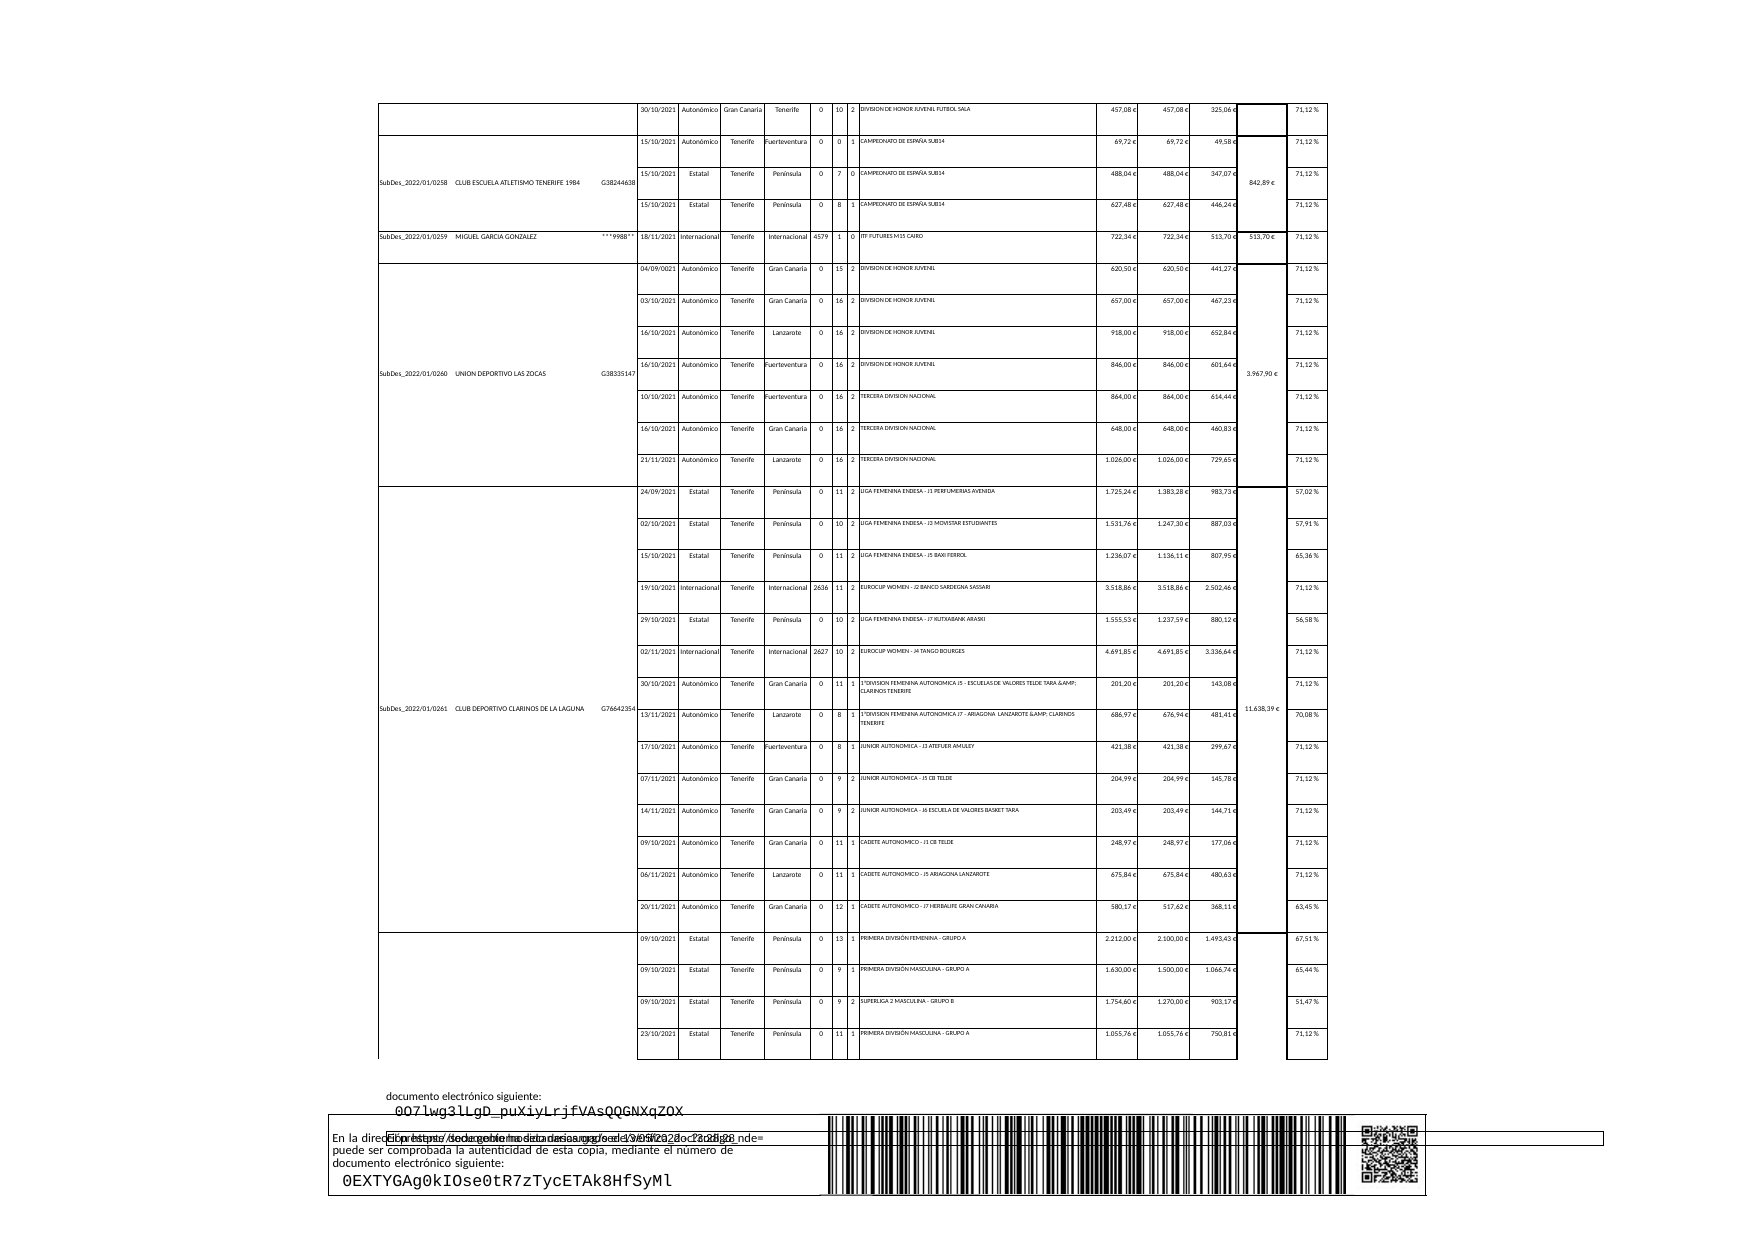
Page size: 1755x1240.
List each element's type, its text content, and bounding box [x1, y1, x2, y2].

table_cell 11 [833, 1029, 847, 1059]
table_cell G76642354 [599, 487, 637, 932]
table_cell [1328, 932, 1350, 964]
table_cell 0 [811, 805, 832, 836]
table_cell 143,08 € [1190, 678, 1236, 709]
table_cell 1.247,30 € [1138, 519, 1189, 549]
table_cell Tenerife [721, 774, 764, 804]
table_cell EUROCUP WOMEN - J2 BANCO SARDEGNA SASSARI [860, 582, 1096, 613]
table_cell 65,44 % [1288, 965, 1327, 996]
table_cell 201,20 € [1138, 678, 1189, 709]
table_cell 29/10/2021 [638, 614, 678, 645]
table_cell Internacional [679, 646, 720, 677]
table_cell Tenerife [721, 168, 764, 199]
table_cell [1328, 326, 1350, 358]
table_cell 8 [833, 742, 847, 772]
table_cell [1328, 135, 1350, 167]
table_cell Tenerife [721, 1029, 764, 1059]
table_cell Tenerife [721, 136, 764, 167]
table_cell TERCERA DIVISION NACIONAL [860, 423, 1096, 454]
table_cell 71,12 % [1288, 742, 1327, 772]
table_cell 65,36 % [1288, 550, 1327, 581]
table_cell [1328, 581, 1350, 613]
table_cell 07/11/2021 [638, 774, 678, 804]
table_cell 71,12 % [1288, 455, 1327, 486]
table_cell 918,00 € [1138, 327, 1189, 358]
table_cell [1328, 964, 1350, 996]
table_cell [599, 104, 637, 135]
table_cell Península [765, 1029, 810, 1059]
table_cell SubDes_2022/01/0261 [379, 487, 454, 932]
table_cell 3.967,90 € [1238, 265, 1286, 486]
table_cell 657,00 € [1138, 295, 1189, 326]
table_cell 0 [811, 295, 832, 326]
table_cell [1328, 486, 1350, 517]
table_cell [1328, 645, 1350, 677]
table_cell [1238, 105, 1286, 135]
table_cell Península [765, 168, 810, 199]
table_cell [1328, 804, 1350, 836]
table_cell 2 [848, 295, 859, 326]
table_cell 750,81 € [1190, 1029, 1236, 1059]
table_cell 1 [833, 232, 847, 262]
table_cell 0 [811, 423, 832, 454]
table_cell 16 [833, 391, 847, 422]
table_cell 614,44 € [1190, 391, 1236, 422]
table_cell 2 [848, 582, 859, 613]
table_cell LIGA FEMENINA ENDESA - J3 MOVISTAR ESTUDIANTES [860, 519, 1096, 549]
table_cell 0 [848, 232, 859, 262]
table_cell Estatal [679, 550, 720, 581]
table_cell 1.026,00 € [1097, 455, 1137, 486]
table_cell [1328, 677, 1350, 709]
table_cell 1 [848, 901, 859, 932]
table_cell Fuerteventura [765, 136, 810, 167]
table_cell 1.270,00 € [1138, 997, 1189, 1027]
table_cell Tenerife [721, 423, 764, 454]
table_cell Gran Canaria [765, 264, 810, 294]
table_cell Autonómico [679, 359, 720, 390]
table_cell CADETE AUTONOMICO - J1 CB TELDE [860, 837, 1096, 868]
table_cell 648,00 € [1097, 423, 1137, 454]
table_cell 481,41 € [1190, 710, 1236, 741]
table_cell 1.237,59 € [1138, 614, 1189, 645]
table_cell 1 [848, 933, 859, 964]
table_cell 11.638,39 € [1238, 488, 1286, 932]
table_cell 203,49 € [1097, 805, 1137, 836]
table_cell 11 [833, 837, 847, 868]
table_cell 457,08 € [1138, 104, 1189, 135]
table_cell [1328, 167, 1350, 199]
table_cell 676,94 € [1138, 710, 1189, 741]
table_cell Península [765, 550, 810, 581]
table_cell Estatal [679, 965, 720, 996]
table_cell 2 [848, 104, 859, 135]
table_cell [1328, 518, 1350, 549]
table_cell 1ªDIVISION FEMENINA AUTONOMICA J7 - ARIAGONA LANZAROTE &AMP; CLARINOS TENERIFE [860, 710, 1096, 741]
table_cell 657,00 € [1097, 295, 1137, 326]
table_cell Gran Canaria [721, 104, 764, 135]
table_cell 15/10/2021 [638, 168, 678, 199]
table_cell DIVISION DE HONOR JUVENIL FUTBOL SALA [860, 104, 1096, 135]
table_cell 2 [848, 423, 859, 454]
table_cell [455, 933, 598, 1059]
table_cell 49,58 € [1190, 136, 1236, 167]
table_cell 8 [833, 200, 847, 231]
table_cell 299,67 € [1190, 742, 1236, 772]
table_cell DIVISION DE HONOR JUVENIL [860, 264, 1096, 294]
table_cell 2 [848, 614, 859, 645]
table_cell Autonómico [679, 742, 720, 772]
table_cell 846,00 € [1138, 359, 1189, 390]
table_cell 24/09/2021 [638, 487, 678, 517]
table_cell 57,02 % [1288, 487, 1327, 517]
table_cell 807,95 € [1190, 550, 1236, 581]
table_cell Tenerife [721, 997, 764, 1027]
table_cell Autonómico [679, 901, 720, 932]
table_cell [1328, 454, 1350, 486]
table_cell CAMPEONATO DE ESPAÑA SUB14 [860, 200, 1096, 231]
table_cell 3.336,64 € [1190, 646, 1236, 677]
table_cell 620,50 € [1138, 264, 1189, 294]
table_cell 918,00 € [1097, 327, 1137, 358]
table_cell 686,97 € [1097, 710, 1137, 741]
table_cell Autonómico [679, 391, 720, 422]
table_cell 9 [833, 805, 847, 836]
table_cell 19/10/2021 [638, 582, 678, 613]
table_cell Tenerife [721, 487, 764, 517]
table_cell PRIMERA DIVISIÓN MASCULINA - GRUPO A [860, 965, 1096, 996]
table_cell 0 [811, 359, 832, 390]
table_cell 0 [811, 1029, 832, 1059]
table_cell Gran Canaria [765, 901, 810, 932]
table_cell Autonómico [679, 805, 720, 836]
table_cell Gran Canaria [765, 837, 810, 868]
table_cell Autonómico [679, 710, 720, 741]
table_cell 1 [848, 200, 859, 231]
table_cell 21/11/2021 [638, 455, 678, 486]
table_cell 1.066,74 € [1190, 965, 1236, 996]
table_cell ***9988** [599, 232, 637, 262]
table_cell Estatal [679, 519, 720, 549]
table_cell 15 [833, 264, 847, 294]
table_cell DIVISION DE HONOR JUVENIL [860, 359, 1096, 390]
table_cell 10 [833, 104, 847, 135]
table_cell 16 [833, 327, 847, 358]
table_cell 0 [811, 837, 832, 868]
table_cell 1 [848, 678, 859, 709]
table_cell 71,12 % [1288, 136, 1327, 167]
table_cell 1.236,07 € [1097, 550, 1137, 581]
table_cell Autonómico [679, 455, 720, 486]
table_cell Tenerife [721, 327, 764, 358]
table_cell Autonómico [679, 837, 720, 868]
table_cell [1328, 741, 1350, 772]
table_cell 23/10/2021 [638, 1029, 678, 1059]
table_cell 2 [848, 391, 859, 422]
table_cell [1328, 103, 1350, 135]
table_cell 20/11/2021 [638, 901, 678, 932]
table_cell 0 [811, 200, 832, 231]
table_cell 30/10/2021 [638, 104, 678, 135]
table_cell Fuerteventura [765, 391, 810, 422]
table_cell 13/11/2021 [638, 710, 678, 741]
table_cell 2 [848, 455, 859, 486]
table_cell [1328, 1028, 1350, 1059]
table_cell 1 [848, 136, 859, 167]
table_cell 16/10/2021 [638, 327, 678, 358]
table_cell 488,04 € [1097, 168, 1137, 199]
table_cell 69,72 € [1097, 136, 1137, 167]
table_cell Península [765, 519, 810, 549]
table_cell 1.725,24 € [1097, 487, 1137, 517]
table_cell 0 [811, 168, 832, 199]
table_cell Estatal [679, 1029, 720, 1059]
table_cell 2 [848, 997, 859, 1027]
table_cell 70,08 % [1288, 710, 1327, 741]
table_cell 9 [833, 774, 847, 804]
table_cell [1328, 773, 1350, 804]
table_cell 0 [811, 965, 832, 996]
table_cell 71,12 % [1288, 295, 1327, 326]
table_cell 729,65 € [1190, 455, 1236, 486]
table_cell [1328, 199, 1350, 231]
table_cell 1 [848, 869, 859, 900]
table_cell 368,11 € [1190, 901, 1236, 932]
table_cell Estatal [679, 200, 720, 231]
table_cell Lanzarote [765, 455, 810, 486]
table_cell 177,06 € [1190, 837, 1236, 868]
table_cell 10 [833, 646, 847, 677]
table_cell 71,12 % [1288, 168, 1327, 199]
table_cell Península [765, 614, 810, 645]
table_cell 71,12 % [1288, 678, 1327, 709]
table_cell Autonómico [679, 678, 720, 709]
table_cell 421,38 € [1138, 742, 1189, 772]
table_cell Península [765, 933, 810, 964]
table_cell Lanzarote [765, 327, 810, 358]
table_cell Autonómico [679, 264, 720, 294]
table_cell Tenerife [721, 614, 764, 645]
table_cell Autonómico [679, 104, 720, 135]
table_cell 3.518,86 € [1097, 582, 1137, 613]
table_cell [1238, 934, 1286, 1059]
table_cell 71,12 % [1288, 200, 1327, 231]
table_cell Península [765, 997, 810, 1027]
table_cell 09/10/2021 [638, 997, 678, 1027]
table_cell 1 [848, 837, 859, 868]
table_cell 0 [833, 136, 847, 167]
table_cell PRIMERA DIVISIÓN MASCULINA - GRUPO A [860, 1029, 1096, 1059]
table_cell 620,50 € [1097, 264, 1137, 294]
table_cell 04/09/0021 [638, 264, 678, 294]
table_cell 0 [811, 327, 832, 358]
table_cell [1328, 358, 1350, 390]
table_cell UNION DEPORTIVO LAS ZOCAS [455, 264, 598, 486]
table_cell [599, 933, 637, 1059]
table_cell 2 [848, 646, 859, 677]
table_cell 16 [833, 423, 847, 454]
table_cell PRIMERA DIVISIÓN FEMENINA - GRUPO A [860, 933, 1096, 964]
table_cell 09/10/2021 [638, 933, 678, 964]
table_cell Gran Canaria [765, 423, 810, 454]
table_cell Gran Canaria [765, 678, 810, 709]
table_cell 722,34 € [1138, 232, 1189, 262]
table_cell Fuerteventura [765, 742, 810, 772]
table_cell TERCERA DIVISION NACIONAL [860, 455, 1096, 486]
table_cell 16 [833, 359, 847, 390]
table_cell 1 [848, 1029, 859, 1059]
table_cell CLUB DEPORTIVO CLARINOS DE LA LAGUNA [455, 487, 598, 932]
table_cell 903,17 € [1190, 997, 1236, 1027]
table_cell G38244638 [599, 136, 637, 231]
table_cell 1.026,00 € [1138, 455, 1189, 486]
table_cell 4.691,85 € [1097, 646, 1137, 677]
table_cell 1.055,76 € [1138, 1029, 1189, 1059]
table_cell [1328, 613, 1350, 645]
table_cell G38335147 [599, 264, 637, 486]
table_cell 1.531,76 € [1097, 519, 1137, 549]
table_cell 16 [833, 295, 847, 326]
table_cell 441,27 € [1190, 264, 1236, 294]
table_cell 71,12 % [1288, 1029, 1327, 1059]
table_cell 1.383,28 € [1138, 487, 1189, 517]
table_cell 580,17 € [1097, 901, 1137, 932]
table_cell LIGA FEMENINA ENDESA - J5 BAXI FERROL [860, 550, 1096, 581]
table_cell 0 [811, 678, 832, 709]
table_cell Tenerife [765, 104, 810, 135]
table_cell 513,70 € [1190, 232, 1236, 262]
table_cell 467,23 € [1190, 295, 1236, 326]
table_cell 18/11/2021 [638, 232, 678, 262]
table_cell 0 [811, 933, 832, 964]
table_cell 460,83 € [1190, 423, 1236, 454]
table_cell 480,63 € [1190, 869, 1236, 900]
table_cell 16 [833, 455, 847, 486]
table_cell 2 [848, 550, 859, 581]
table_cell Internacional [765, 582, 810, 613]
table_cell SubDes_2022/01/0260 [379, 264, 454, 486]
table_cell 63,45 % [1288, 901, 1327, 932]
table_cell JUNIOR AUTONOMICA - J5 CB TELDE [860, 774, 1096, 804]
table_cell Tenerife [721, 200, 764, 231]
table_cell 71,12 % [1288, 423, 1327, 454]
table_cell 1.055,76 € [1097, 1029, 1137, 1059]
table_cell 601,64 € [1190, 359, 1236, 390]
table_cell 0 [811, 136, 832, 167]
table_cell 16/10/2021 [638, 359, 678, 390]
table_cell [379, 933, 454, 1059]
table_cell DIVISION DE HONOR JUVENIL [860, 295, 1096, 326]
table_cell CADETE AUTONOMICO - J5 ARIAGONA LANZAROTE [860, 869, 1096, 900]
table_cell 2 [848, 264, 859, 294]
table_cell 09/10/2021 [638, 837, 678, 868]
table_cell 71,12 % [1288, 104, 1327, 135]
table_cell 2636 [811, 582, 832, 613]
table_cell 144,71 € [1190, 805, 1236, 836]
table_cell 0 [811, 391, 832, 422]
table_cell 0 [811, 997, 832, 1027]
table_cell 15/10/2021 [638, 136, 678, 167]
table_cell 02/10/2021 [638, 519, 678, 549]
table_cell 06/11/2021 [638, 869, 678, 900]
table_cell 4.691,85 € [1138, 646, 1189, 677]
table_cell 69,72 € [1138, 136, 1189, 167]
table_cell 0 [811, 487, 832, 517]
table_cell 517,62 € [1138, 901, 1189, 932]
table_cell 2.502,46 € [1190, 582, 1236, 613]
table_cell Internacional [679, 232, 720, 262]
table_cell [1328, 422, 1350, 454]
table_cell 71,12 % [1288, 391, 1327, 422]
table_cell 71,12 % [1288, 327, 1327, 358]
table_cell 983,73 € [1190, 487, 1236, 517]
table_cell ITF FUTURES M15 CAIRO [860, 232, 1096, 262]
table_cell 864,00 € [1138, 391, 1189, 422]
table_cell Tenerife [721, 232, 764, 262]
table_cell 71,12 % [1288, 264, 1327, 294]
table_cell Tenerife [721, 550, 764, 581]
table_cell [1328, 390, 1350, 422]
table_cell Tenerife [721, 391, 764, 422]
table_cell Estatal [679, 168, 720, 199]
table_cell Internacional [765, 232, 810, 262]
table_cell 2 [848, 487, 859, 517]
table_cell 10/10/2021 [638, 391, 678, 422]
table_cell Estatal [679, 997, 720, 1027]
table_cell Estatal [679, 487, 720, 517]
table_cell Fuerteventura [765, 359, 810, 390]
table_cell 14/11/2021 [638, 805, 678, 836]
table_cell 880,12 € [1190, 614, 1236, 645]
table_cell [1328, 836, 1350, 868]
table_cell Tenerife [721, 933, 764, 964]
table_cell 675,84 € [1138, 869, 1189, 900]
table_cell [1328, 996, 1350, 1027]
table_cell Tenerife [721, 519, 764, 549]
table_cell 864,00 € [1097, 391, 1137, 422]
table_cell [1328, 231, 1350, 262]
table_cell Tenerife [721, 455, 764, 486]
table_cell Tenerife [721, 837, 764, 868]
table_cell Tenerife [721, 264, 764, 294]
table_cell Tenerife [721, 710, 764, 741]
table_cell 16/10/2021 [638, 423, 678, 454]
table_cell 71,12 % [1288, 869, 1327, 900]
table_cell Gran Canaria [765, 805, 810, 836]
table_cell Península [765, 200, 810, 231]
table_cell 0 [811, 264, 832, 294]
table_cell [1328, 868, 1350, 900]
table_cell Tenerife [721, 869, 764, 900]
table_cell Tenerife [721, 678, 764, 709]
table_cell Estatal [679, 614, 720, 645]
table_cell Lanzarote [765, 710, 810, 741]
table_cell Autonómico [679, 869, 720, 900]
table_cell 513,70 € [1238, 233, 1286, 262]
table_cell 17/10/2021 [638, 742, 678, 772]
table_cell JUNIOR AUTONOMICA - J6 ESCUELA DE VALORES BASKET TARA [860, 805, 1096, 836]
table_cell 0 [811, 455, 832, 486]
table_cell 0 [811, 901, 832, 932]
table_cell 67,51 % [1288, 933, 1327, 964]
table_cell 145,78 € [1190, 774, 1236, 804]
table_cell Autonómico [679, 327, 720, 358]
table_cell Península [765, 487, 810, 517]
table_cell TERCERA DIVISION NACIONAL [860, 391, 1096, 422]
table_cell 204,99 € [1097, 774, 1137, 804]
table_cell 71,12 % [1288, 582, 1327, 613]
table_cell 2 [848, 519, 859, 549]
table_cell 51,47 % [1288, 997, 1327, 1027]
table_cell 0 [848, 168, 859, 199]
table_cell 15/10/2021 [638, 200, 678, 231]
table_cell 203,49 € [1138, 805, 1189, 836]
table_cell CLUB ESCUELA ATLETISMO TENERIFE 1984 [455, 136, 598, 231]
table_cell 13 [833, 933, 847, 964]
table_cell 648,00 € [1138, 423, 1189, 454]
table_cell 11 [833, 582, 847, 613]
table_cell 2 [848, 805, 859, 836]
table_cell MIGUEL GARCIA GONZALEZ [455, 232, 598, 262]
table_cell Península [765, 965, 810, 996]
table_cell 2 [848, 359, 859, 390]
table_cell SubDes_2022/01/0258 [379, 136, 454, 231]
table_cell 11 [833, 869, 847, 900]
table_cell [1328, 294, 1350, 326]
table_cell 1.630,00 € [1097, 965, 1137, 996]
table_cell 1.136,11 € [1138, 550, 1189, 581]
table_cell 842,89 € [1238, 137, 1286, 231]
table_cell 10 [833, 519, 847, 549]
table_cell Autonómico [679, 295, 720, 326]
table_cell 71,12 % [1288, 837, 1327, 868]
table_cell 9 [833, 997, 847, 1027]
table_cell Autonómico [679, 423, 720, 454]
table_cell 652,84 € [1190, 327, 1236, 358]
table_cell 57,91 % [1288, 519, 1327, 549]
table_cell 56,58 % [1288, 614, 1327, 645]
table_cell 627,48 € [1138, 200, 1189, 231]
table_cell LIGA FEMENINA ENDESA - J1 PERFUMERIAS AVENIDA [860, 487, 1096, 517]
table_cell [1328, 709, 1350, 741]
table_cell [455, 104, 598, 135]
table_cell Lanzarote [765, 869, 810, 900]
table_cell 1.500,00 € [1138, 965, 1189, 996]
table_cell Gran Canaria [765, 774, 810, 804]
table_cell LIGA FEMENINA ENDESA - J7 KUTXABANK ARASKI [860, 614, 1096, 645]
table_cell 2 [848, 327, 859, 358]
table_cell 248,97 € [1138, 837, 1189, 868]
table_cell 7 [833, 168, 847, 199]
table_cell 71,12 % [1288, 359, 1327, 390]
table_cell 1 [848, 965, 859, 996]
table_cell 11 [833, 487, 847, 517]
table_cell 248,97 € [1097, 837, 1137, 868]
table_cell [1328, 549, 1350, 581]
table_cell 03/10/2021 [638, 295, 678, 326]
table_cell 2 [848, 774, 859, 804]
table_cell 1 [848, 742, 859, 772]
table_cell 71,12 % [1288, 774, 1327, 804]
table_cell CAMPEONATO DE ESPAÑA SUB14 [860, 168, 1096, 199]
table_cell Autonómico [679, 774, 720, 804]
table_cell 0 [811, 774, 832, 804]
table_cell Tenerife [721, 646, 764, 677]
table_cell 421,38 € [1097, 742, 1137, 772]
table_cell Internacional [765, 646, 810, 677]
table_cell 1 [848, 710, 859, 741]
table_cell Tenerife [721, 742, 764, 772]
table_cell 10 [833, 614, 847, 645]
table_cell 627,48 € [1097, 200, 1137, 231]
table_cell Estatal [679, 933, 720, 964]
table_cell 446,24 € [1190, 200, 1236, 231]
table_cell 15/10/2021 [638, 550, 678, 581]
table_cell EUROCUP WOMEN - J4 TANGO BOURGES [860, 646, 1096, 677]
table_cell 204,99 € [1138, 774, 1189, 804]
table_cell 1.493,43 € [1190, 933, 1236, 964]
table_cell 9 [833, 965, 847, 996]
table_cell 488,04 € [1138, 168, 1189, 199]
table_cell 347,07 € [1190, 168, 1236, 199]
table_cell 3.518,86 € [1138, 582, 1189, 613]
table_cell 12 [833, 901, 847, 932]
table_cell 71,12 % [1288, 805, 1327, 836]
table_cell 722,34 € [1097, 232, 1137, 262]
table_cell 02/11/2021 [638, 646, 678, 677]
table_cell Internacional [679, 582, 720, 613]
table_cell 09/10/2021 [638, 965, 678, 996]
table_cell [1328, 900, 1350, 932]
table_cell Autonómico [679, 136, 720, 167]
table_cell Gran Canaria [765, 295, 810, 326]
table_cell 71,12 % [1288, 646, 1327, 677]
table_cell Tenerife [721, 295, 764, 326]
table_cell DIVISION DE HONOR JUVENIL [860, 327, 1096, 358]
table_cell 2.212,00 € [1097, 933, 1137, 964]
table_cell 11 [833, 550, 847, 581]
table_cell 11 [833, 678, 847, 709]
table_cell Tenerife [721, 805, 764, 836]
table_cell [1328, 263, 1350, 294]
table_cell CAMPEONATO DE ESPAÑA SUB14 [860, 136, 1096, 167]
table_cell 8 [833, 710, 847, 741]
table_cell 846,00 € [1097, 359, 1137, 390]
table_cell SUPERLIGA 2 MASCULINA - GRUPO B [860, 997, 1096, 1027]
table_cell Tenerife [721, 901, 764, 932]
table_cell 71,12 % [1288, 232, 1327, 262]
table_cell 457,08 € [1097, 104, 1137, 135]
table_cell Tenerife [721, 582, 764, 613]
table_cell 675,84 € [1097, 869, 1137, 900]
table_cell 30/10/2021 [638, 678, 678, 709]
table_cell SubDes_2022/01/0259 [379, 232, 454, 262]
table_cell 1.754,60 € [1097, 997, 1137, 1027]
table_cell 0 [811, 710, 832, 741]
table_cell 0 [811, 519, 832, 549]
table_cell 201,20 € [1097, 678, 1137, 709]
table_cell JUNIOR AUTONOMICA - J3 ATEFUER AMULEY [860, 742, 1096, 772]
table_cell 0 [811, 550, 832, 581]
table_cell 887,03 € [1190, 519, 1236, 549]
table_cell 0 [811, 104, 832, 135]
table_cell 0 [811, 614, 832, 645]
table_cell CADETE AUTONOMICO - J7 HERBALIFE GRAN CANARIA [860, 901, 1096, 932]
table_cell 4579 [811, 232, 832, 262]
table_cell 1ªDIVISION FEMENINA AUTONOMICA J5 - ESCUELAS DE VALORES TELDE TARA &AMP; CLARINOS TENERIFE [860, 678, 1096, 709]
table_cell 0 [811, 869, 832, 900]
table_cell [379, 104, 454, 135]
table_cell 2627 [811, 646, 832, 677]
table_cell 2.100,00 € [1138, 933, 1189, 964]
table_cell Tenerife [721, 965, 764, 996]
table_cell 0 [811, 742, 832, 772]
table_cell 1.555,53 € [1097, 614, 1137, 645]
table_cell 325,06 € [1190, 104, 1236, 135]
table_cell Tenerife [721, 359, 764, 390]
